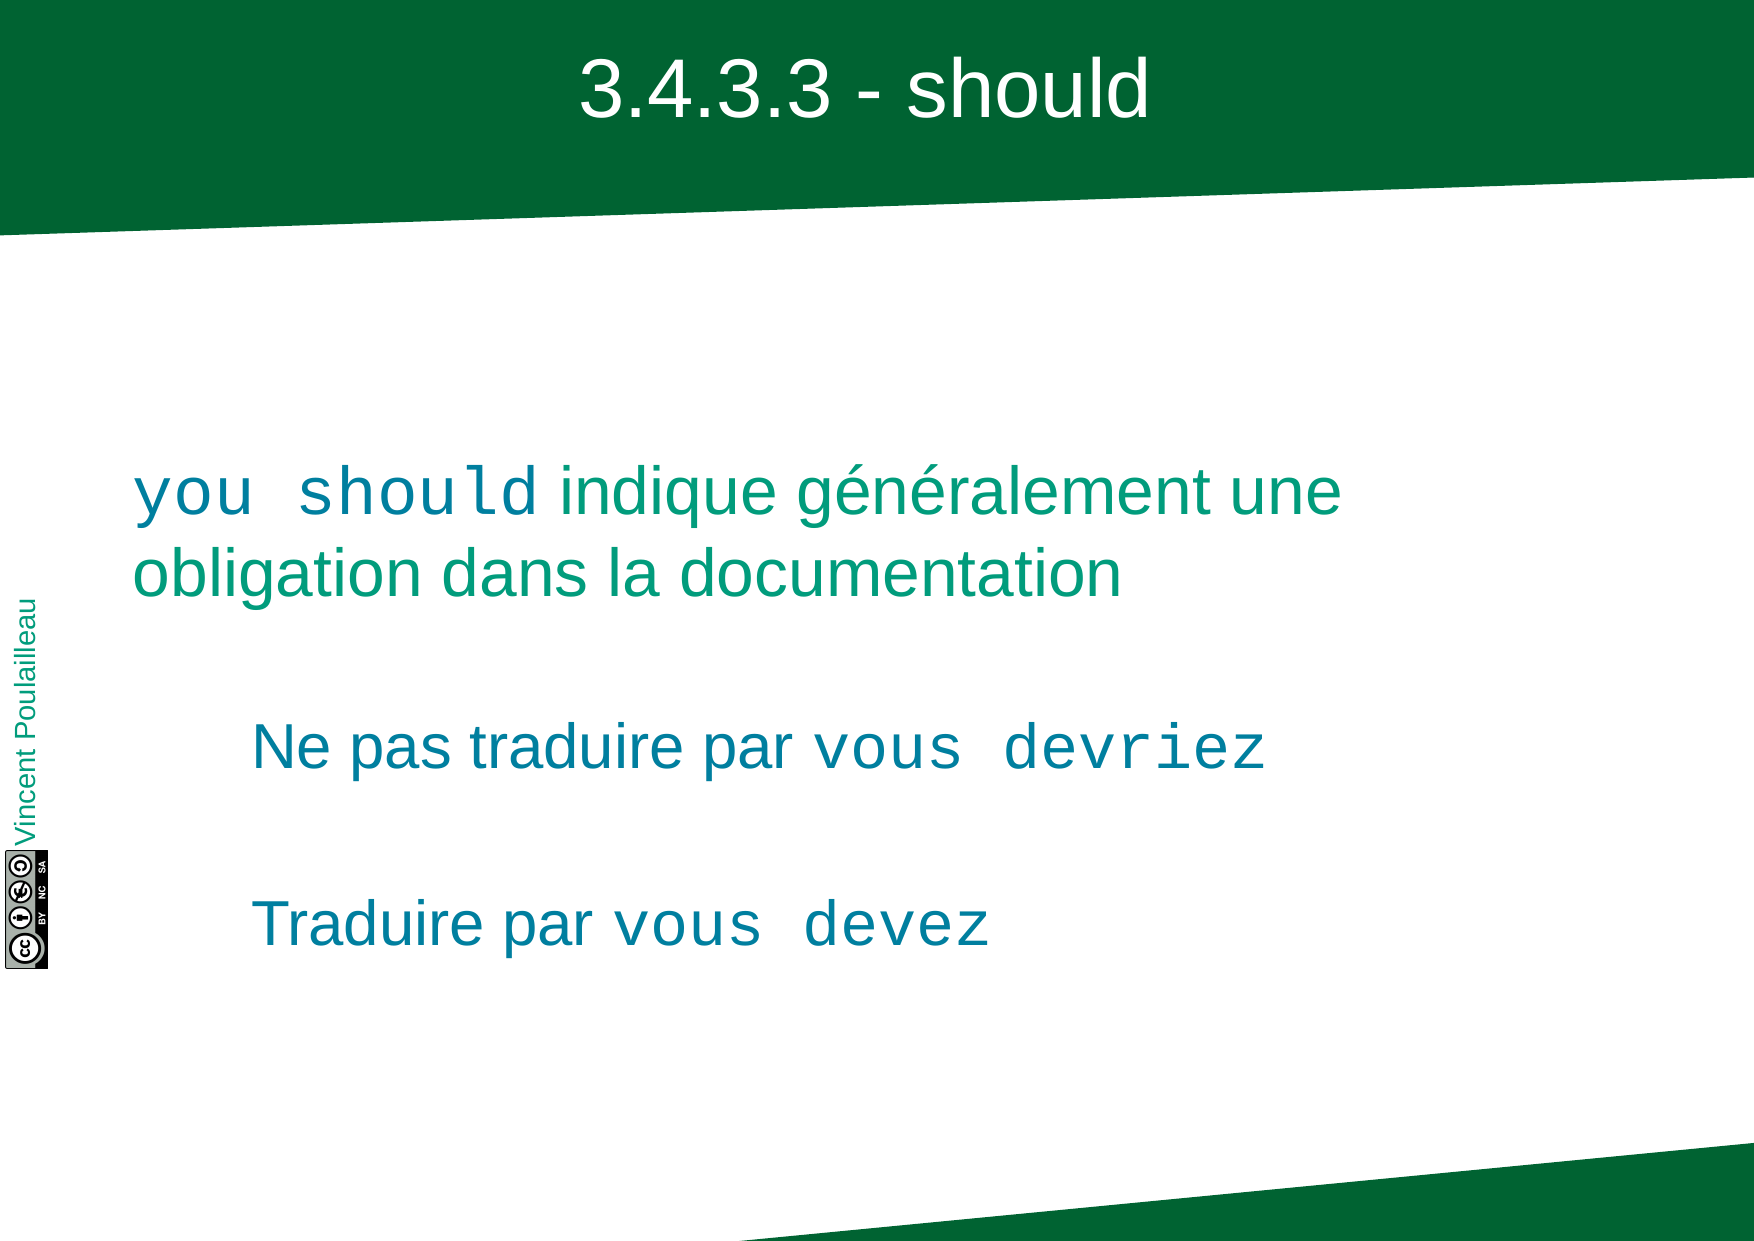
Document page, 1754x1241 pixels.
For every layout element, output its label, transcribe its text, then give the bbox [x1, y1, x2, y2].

text_box © 2019 Vincent Poulailleau [1, 448, 61, 1099]
text_box 3.4.3.3 - should [0, 0, 1754, 178]
text_box [0, 178, 1740, 236]
text_box you should indique généralement une obligation dans la documentation Ne pas traduire par vous devriez Traduire par vous devez [0, 178, 1754, 1241]
picture [5, 850, 48, 969]
text_box [739, 1142, 1754, 1241]
